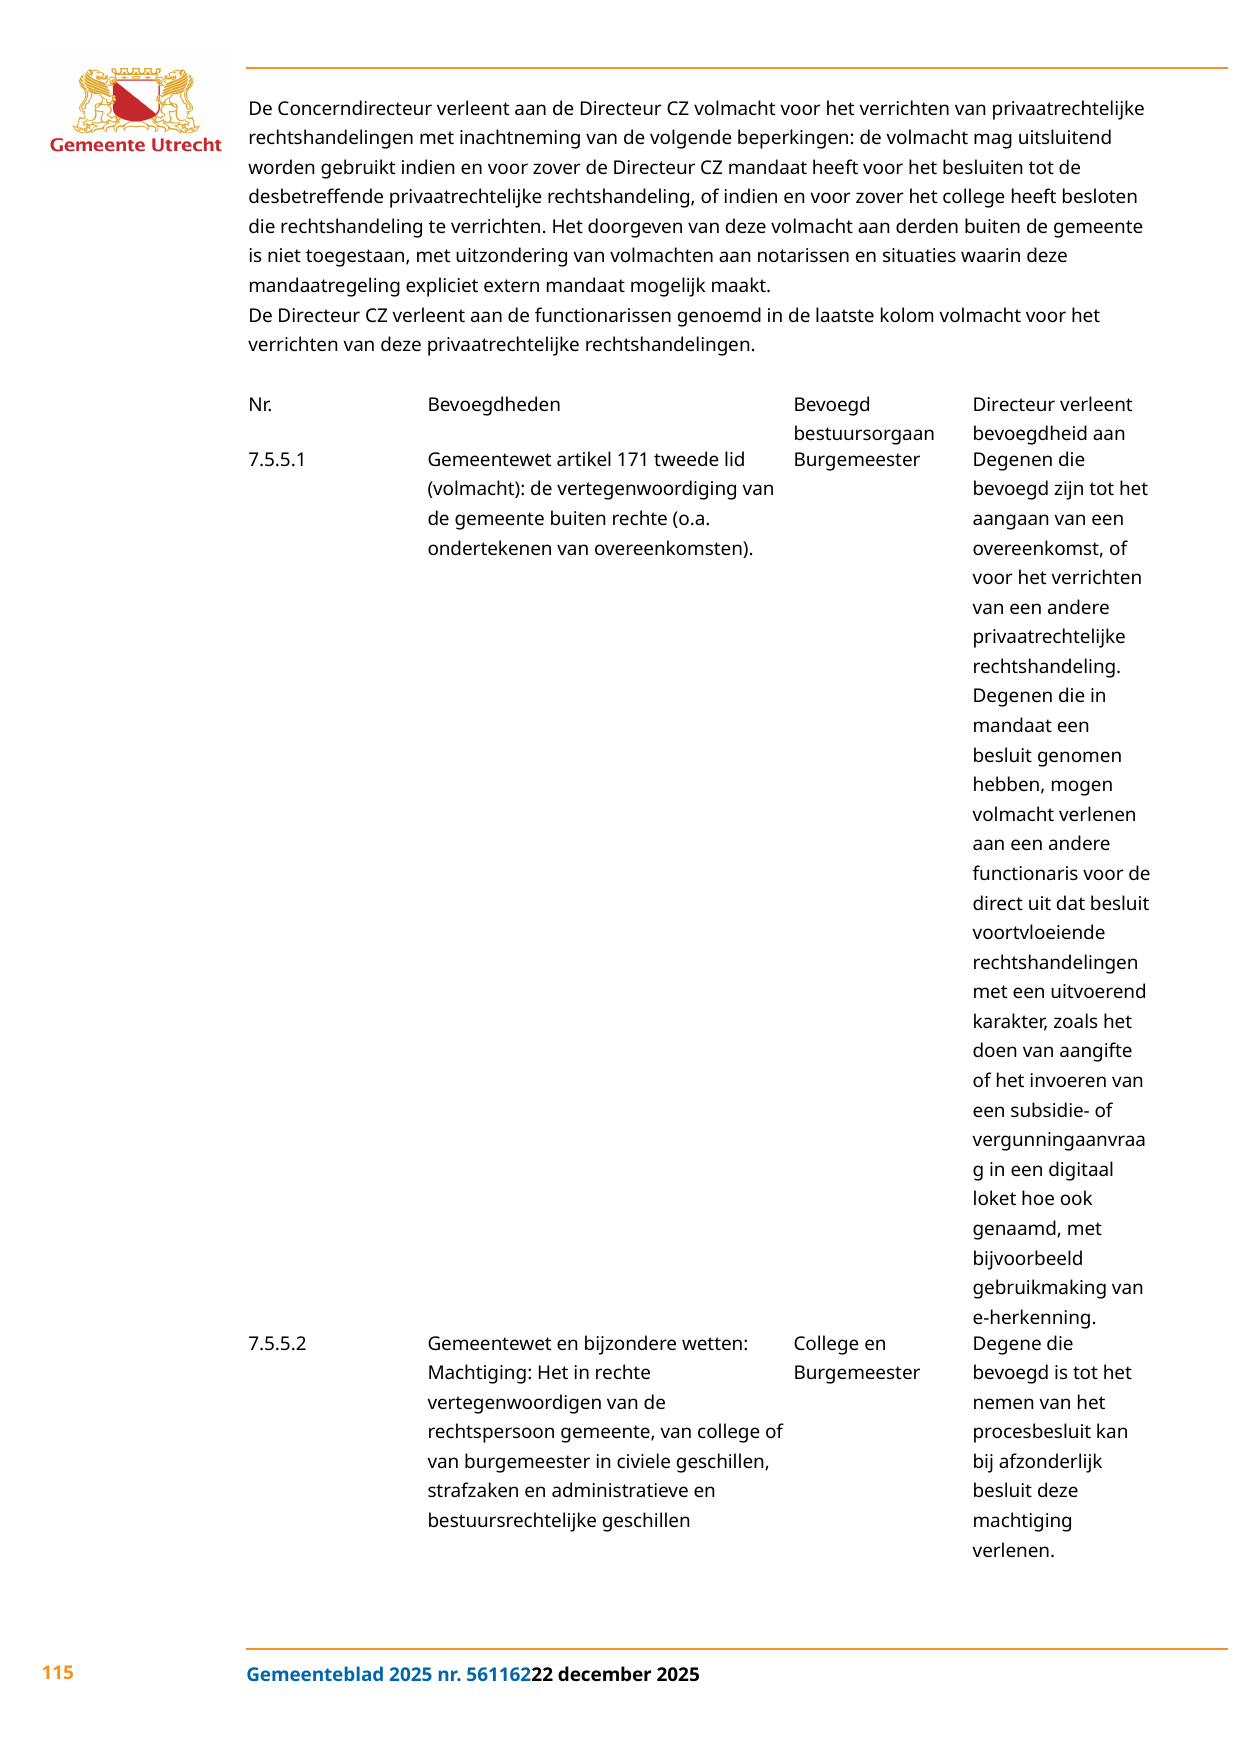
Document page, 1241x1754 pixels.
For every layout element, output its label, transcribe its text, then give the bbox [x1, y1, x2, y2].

picture [41, 47, 231, 172]
table_header Directeur verleent bevoegdheid aan [973, 391, 1152, 446]
table_header Bevoegdheden [427, 391, 793, 446]
table_cell 7.5.5.2 [248, 1330, 427, 1562]
table_cell Degene die bevoegd is tot het nemen van het procesbesluit kan bij afzonderlijk besluit deze machtiging verlenen. [973, 1330, 1152, 1562]
text De Concerndirecteur verleent aan de Directeur CZ volmacht voor het verrichten van privaatrechtelijke rechtshandelingen met inachtneming van de volgende beperkingen: de volmacht mag uitsluitend worden gebruikt indien en voor zover de Directeur CZ mandaat heeft voor het besluiten tot de desbetreffende privaatrechtelijke rechtshandeling, of indien en voor zover het college heeft besloten die rechtshandeling te verrichten. Het doorgeven van deze volmacht aan derden buiten de gemeente is niet toegestaan, met uitzondering van volmachten aan notarissen en situaties waarin deze mandaatregeling expliciet extern mandaat mogelijk maakt. [248, 95, 1152, 298]
table_cell Gemeentewet artikel 171 tweede lid (volmacht): de vertegenwoordiging van de gemeente buiten rechte (o.a. ondertekenen van overeenkomsten). [427, 446, 793, 1330]
table_cell Degenen die bevoegd zijn tot het aangaan van een overeenkomst, of voor het verrichten van een andere privaatrechtelijke rechtshandeling. Degenen die in mandaat een besluit genomen hebben, mogen volmacht verlenen aan een andere functionaris voor de direct uit dat besluit voortvloeiende rechtshandelingen met een uitvoerend karakter, zoals het doen van aangifte of het invoeren van een subsidie- of vergunningaanvraag in een digitaal loket hoe ook genaamd, met bijvoorbeeld gebruikmaking van e-herkenning. [973, 446, 1152, 1330]
table_cell Burgemeester [793, 446, 972, 1330]
text De Directeur CZ verleent aan de functionarissen genoemd in de laatste kolom volmacht voor het verrichten van deze privaatrechtelijke rechtshandelingen. [248, 302, 1152, 357]
table_header Nr. [248, 391, 427, 446]
table_header Bevoegd bestuursorgaan [793, 391, 972, 446]
table_cell 7.5.5.1 [248, 446, 427, 1330]
table_cell College en Burgemeester [793, 1330, 972, 1562]
table_cell Gemeentewet en bijzondere wetten: Machtiging: Het in rechte vertegenwoordigen van de rechtspersoon gemeente, van college of van burgemeester in civiele geschillen, strafzaken en administratieve en bestuursrechtelijke geschillen [427, 1330, 793, 1562]
